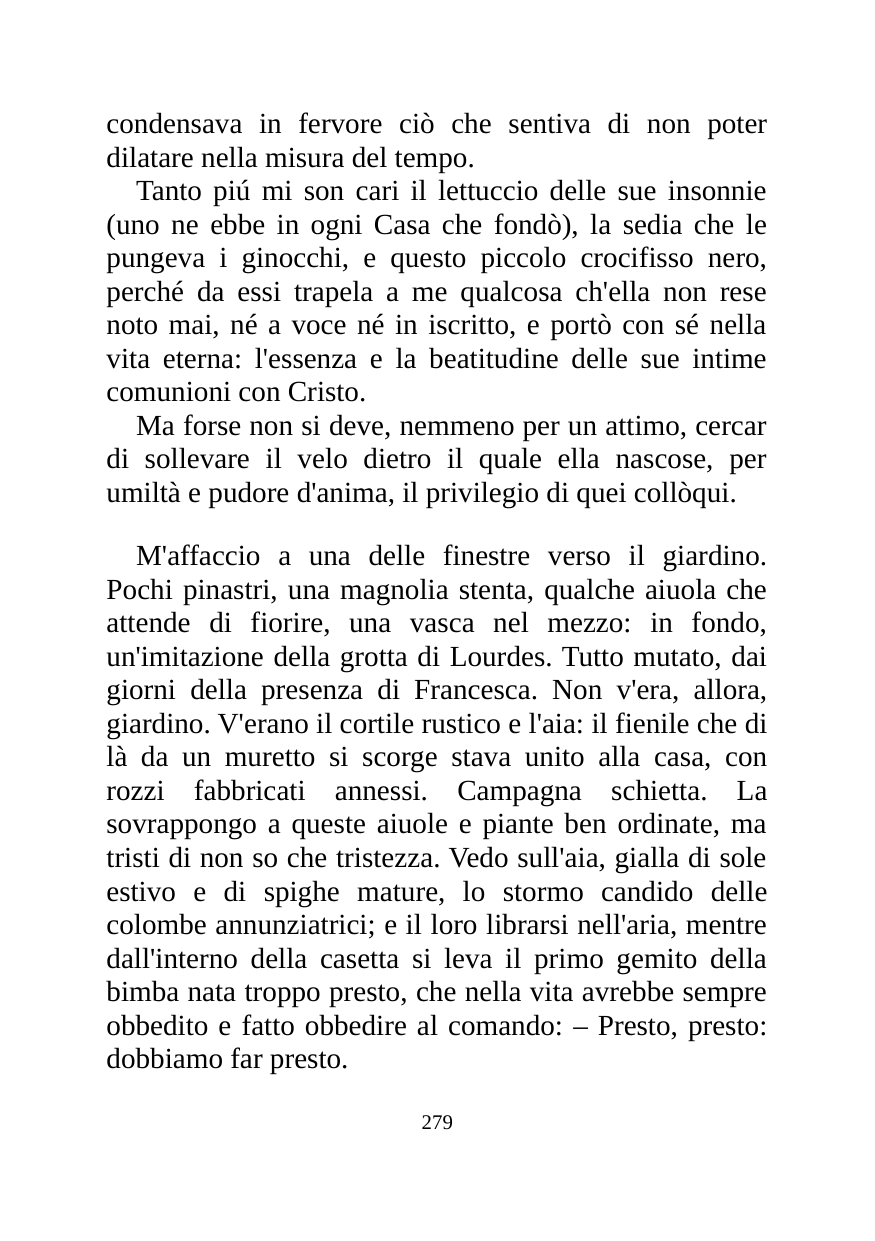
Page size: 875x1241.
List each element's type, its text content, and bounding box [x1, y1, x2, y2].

text M'affaccio a una delle finestre verso il giardino. Pochi pinastri, una magnolia stenta, qualche aiuola che attende di fiorire, una vasca nel mezzo: in fondo, un'imitazione della grotta di Lourdes. Tutto mutato, dai giorni della presenza di Francesca. Non v'era, allora, giardino. V'erano il cortile rustico e l'aia: il fienile che di là da un muretto si scorge stava unito alla casa, con rozzi fabbricati annessi. Campagna schietta. La sovrappongo a queste aiuole e piante ben ordinate, ma tristi di non so che tristezza. Vedo sull'aia, gialla di sole estivo e di spighe mature, lo stormo candido delle colombe annunziatrici; e il loro librarsi nell'aria, mentre dall'interno della casetta si leva il primo gemito della bimba nata troppo presto, che nella vita avrebbe sempre obbedito e fatto obbedire al comando: – Presto, presto: dobbiamo far presto. [106, 538, 768, 1075]
text condensava in fervore ciò che sentiva di non poter dilatare nella misura del tempo. [106, 106, 768, 173]
text Tanto piú mi son cari il lettuccio delle sue insonnie (uno ne ebbe in ogni Casa che fondò), la sedia che le pungeva i ginocchi, e questo piccolo crocifisso nero, perché da essi trapela a me qualcosa ch'ella non rese noto mai, né a voce né in iscritto, e portò con sé nella vita eterna: l'essenza e la beatitudine delle sue intime comunioni con Cristo. [106, 173, 768, 408]
text Ma forse non si deve, nemmeno per un attimo, cercar di sollevare il velo dietro il quale ella nascose, per umiltà e pudore d'anima, il privilegio di quei collòqui. [106, 408, 768, 509]
